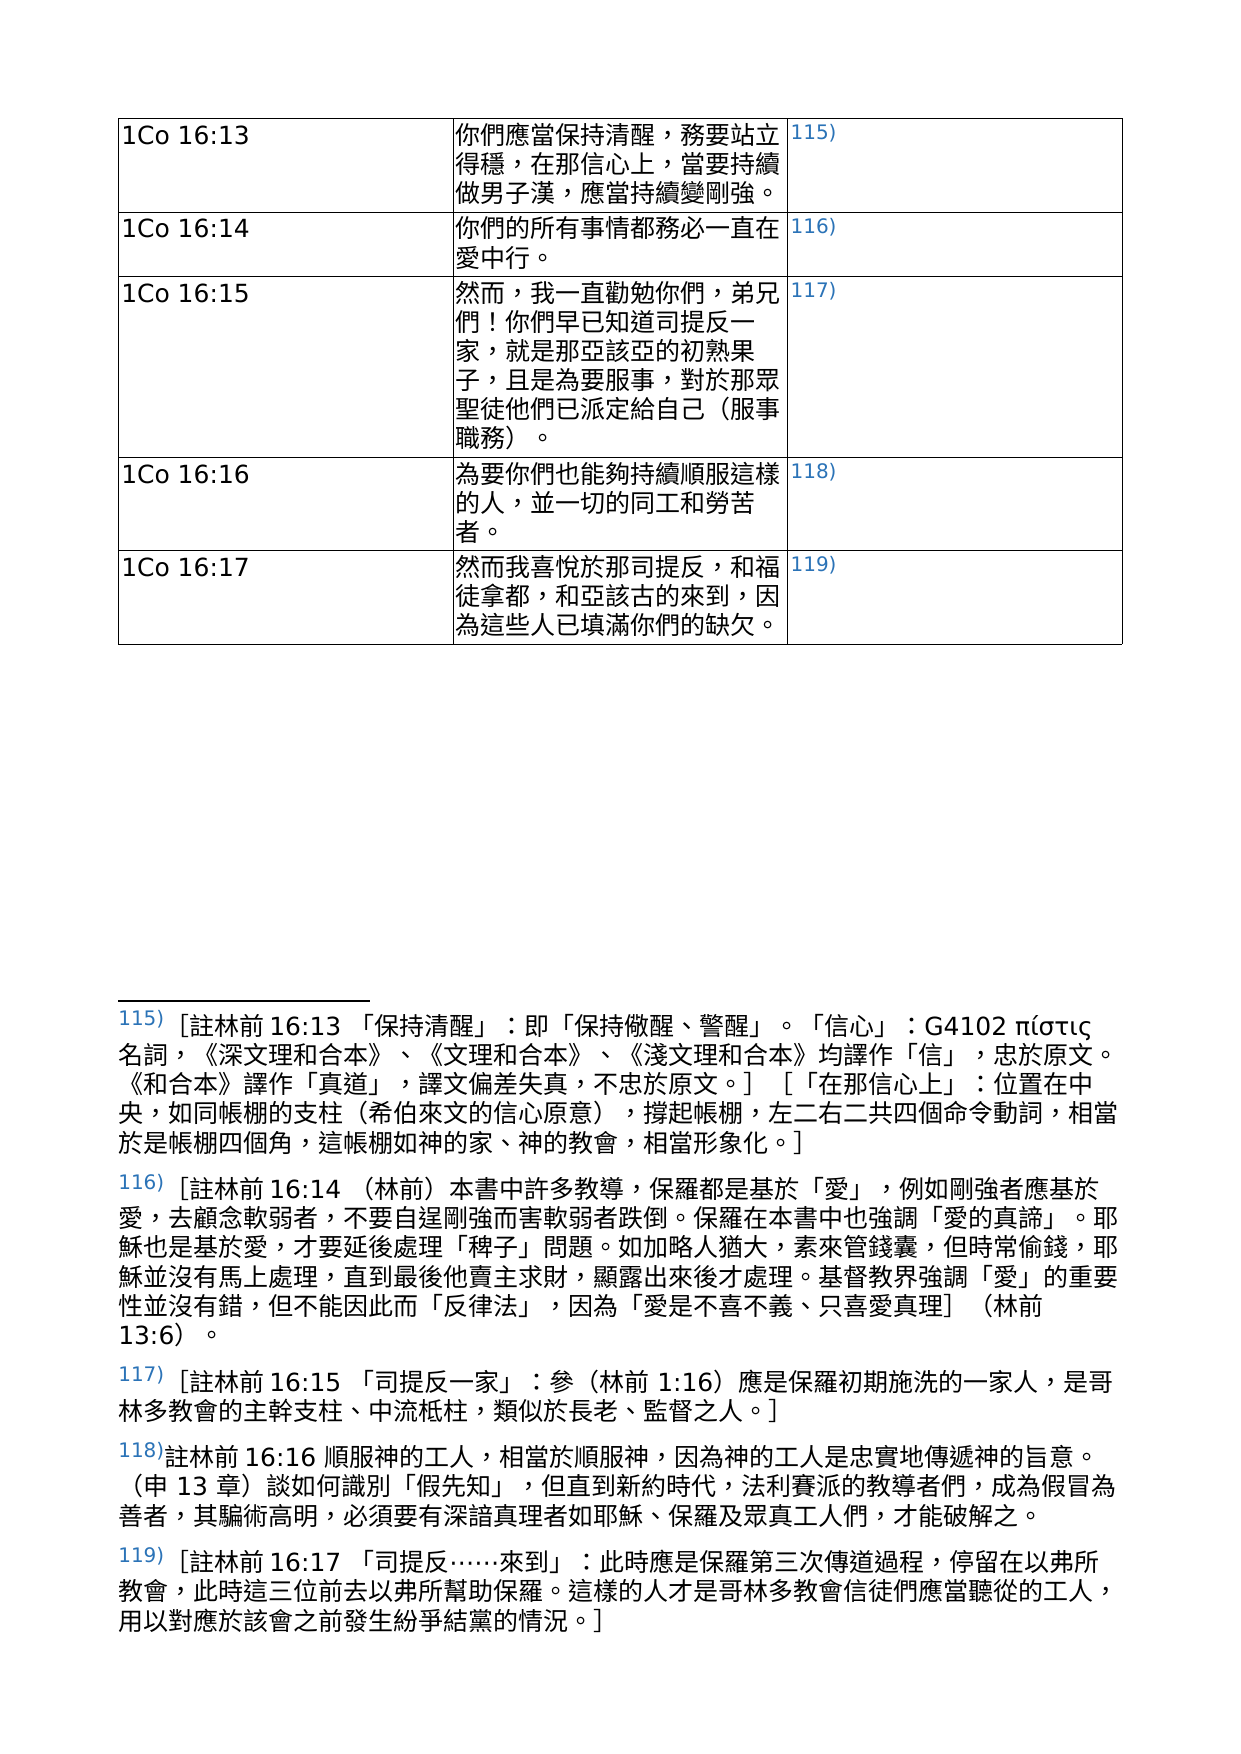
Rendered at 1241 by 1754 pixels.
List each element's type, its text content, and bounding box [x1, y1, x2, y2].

table_cell 你們應當保持清醒，務要站立得穩，在那信心上，當要持續做男子漢，應當持續變剛強。 [454, 119, 787, 212]
table_cell 為要你們也能夠持續順服這樣的人，並一切的同工和勞苦者。 [454, 458, 787, 550]
table_cell 1Co 16:16 [119, 458, 453, 550]
table_cell 你們的所有事情都務必一直在愛中行。 [454, 213, 787, 276]
table_cell [788, 551, 1122, 644]
table_cell 1Co 16:15 [119, 277, 453, 457]
table_cell [788, 213, 1122, 276]
table_cell 然而，我一直勸勉你們，弟兄們！你們早已知道司提反一家，就是那亞該亞的初熟果子，且是為要服事，對於那眾聖徒他們已派定給自己（服事職務）。 [454, 277, 787, 457]
table_cell [788, 119, 1122, 212]
table_cell [788, 277, 1122, 457]
table_cell 1Co 16:17 [119, 551, 453, 644]
table_cell [788, 458, 1122, 550]
table_cell 1Co 16:14 [119, 213, 453, 276]
table_cell 然而我喜悅於那司提反，和福徒拿都，和亞該古的來到，因為這些人已填滿你們的缺欠。 [454, 551, 787, 644]
table_cell 1Co 16:13 [119, 119, 453, 212]
